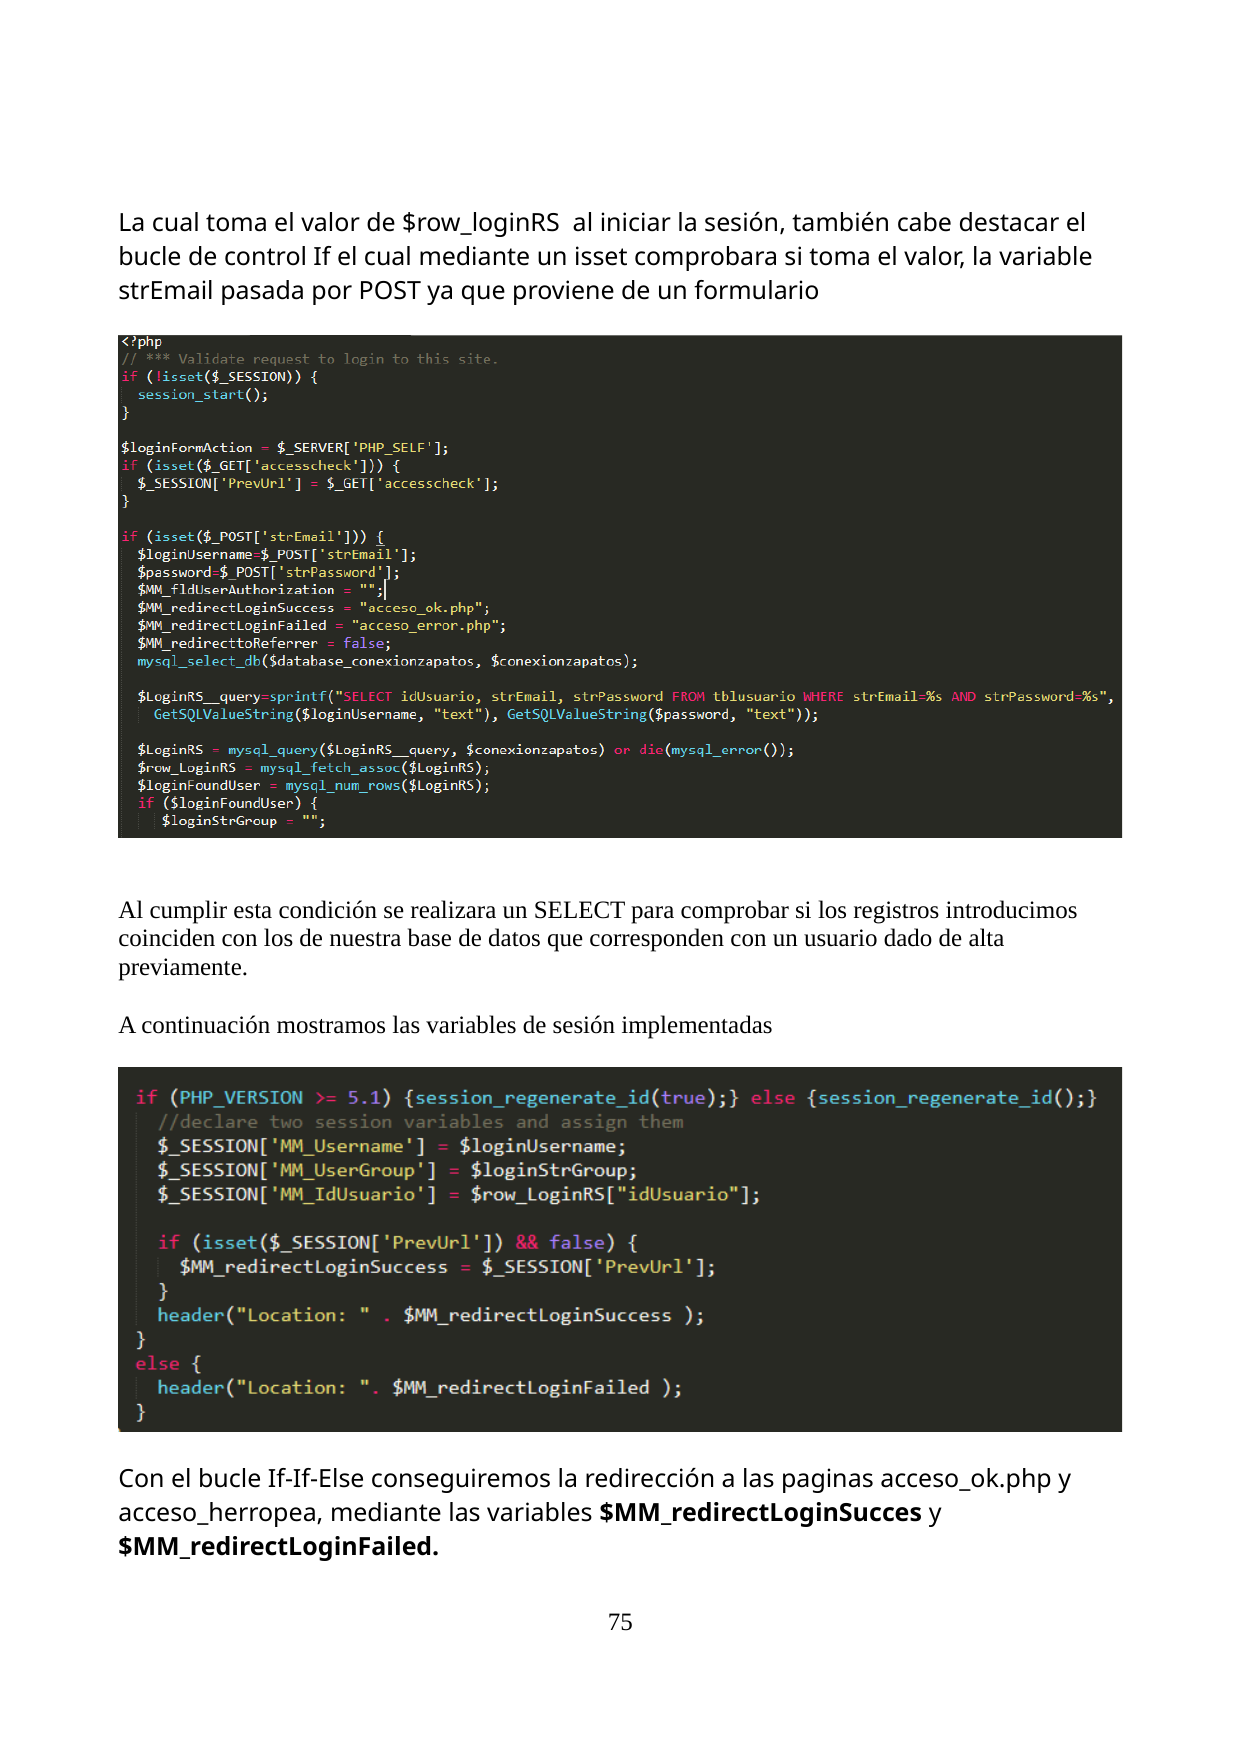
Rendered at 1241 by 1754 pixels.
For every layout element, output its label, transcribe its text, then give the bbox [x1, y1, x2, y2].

text Al cumplir esta condición se realizara un SELECT para comprobar si los registros introducimos coinciden con los de nuestra base de datos que corresponden con un usuario dado de alta previamente. [118, 895, 1122, 981]
text La cual toma el valor de $row_loginRS al iniciar la sesión, también cabe destacar el bucle de control If el cual mediante un isset comprobara si toma el valor, la variable strEmail pasada por POST ya que proviene de un formulario [118, 204, 1122, 307]
picture [118, 335, 1123, 838]
text Con el bucle If-If-Else conseguiremos la redirección a las paginas acceso_ok.php y acceso_herropea, mediante las variables $MM_redirectLoginSucces y $MM_redirectLoginFailed. [118, 1461, 1122, 1563]
text A continuación mostramos las variables de sesión implementadas [118, 1010, 1122, 1038]
picture [118, 1067, 1123, 1432]
